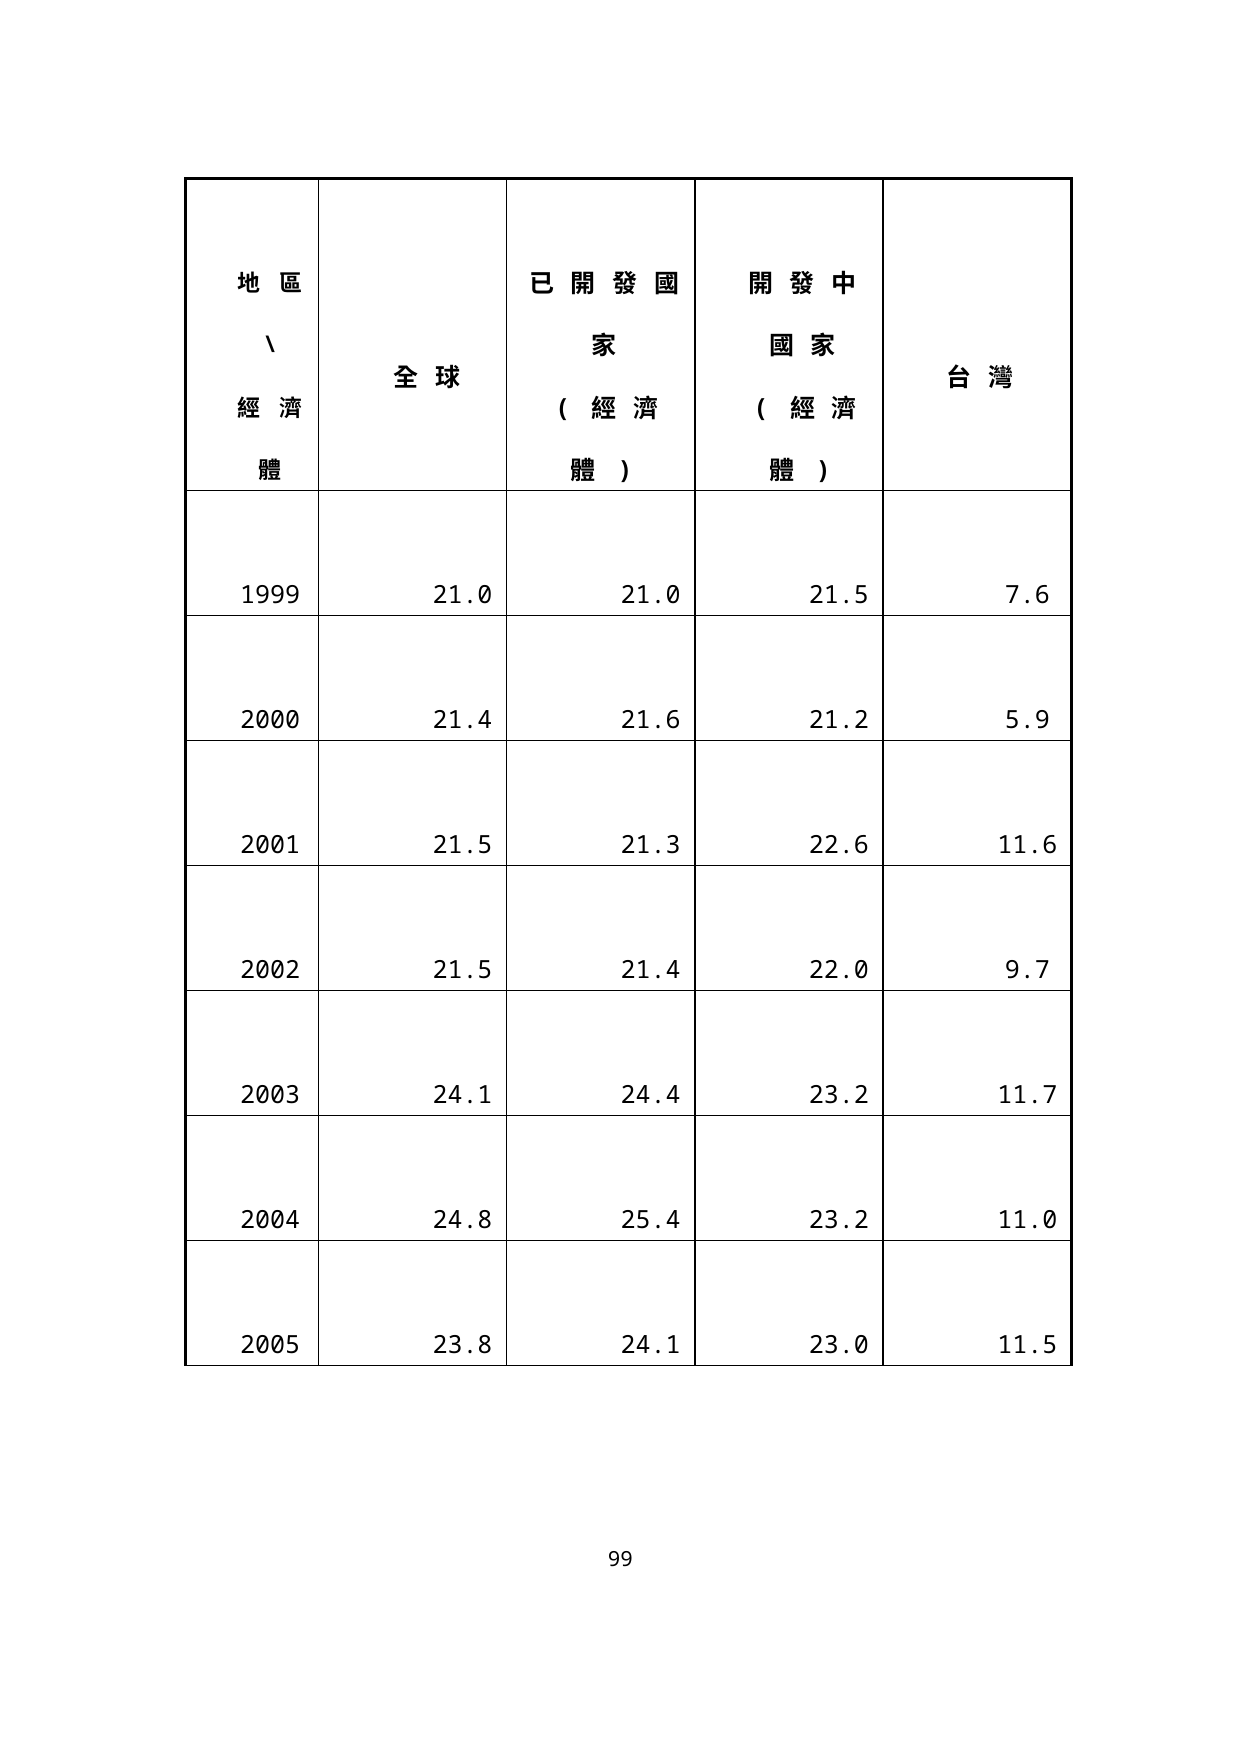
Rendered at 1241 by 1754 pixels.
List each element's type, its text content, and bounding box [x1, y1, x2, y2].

table_cell 1999 [187, 491, 318, 615]
table_cell 23.2 [696, 1116, 882, 1240]
table_cell 7.6 [884, 491, 1070, 615]
table_cell 21.3 [507, 741, 694, 865]
table_cell 2003 [187, 991, 318, 1115]
table_cell 22.6 [696, 741, 882, 865]
table_cell 5.9 [884, 616, 1070, 740]
table_cell 21.0 [319, 491, 506, 615]
table_cell 21.2 [696, 616, 882, 740]
table_cell 21.4 [319, 616, 506, 740]
table_cell 21.6 [507, 616, 694, 740]
table_header 台灣 [884, 180, 1070, 490]
table_cell 24.1 [507, 1241, 694, 1365]
table_cell 21.4 [507, 866, 694, 990]
table_cell 21.5 [696, 491, 882, 615]
table_cell 21.5 [319, 741, 506, 865]
table_cell 2001 [187, 741, 318, 865]
table_cell 2000 [187, 616, 318, 740]
table_header 全球 [319, 180, 506, 490]
table_cell 11.0 [884, 1116, 1070, 1240]
table_cell 11.7 [884, 991, 1070, 1115]
table_cell 24.4 [507, 991, 694, 1115]
table_header 已開發國家 (經濟體) [507, 180, 694, 490]
table_cell 9.7 [884, 866, 1070, 990]
table_cell 24.8 [319, 1116, 506, 1240]
table_cell 11.6 [884, 741, 1070, 865]
table_cell 21.0 [507, 491, 694, 615]
table_header 地區\ 經濟體 [187, 180, 318, 490]
table_cell 23.0 [696, 1241, 882, 1365]
table_cell 21.5 [319, 866, 506, 990]
table_cell 24.1 [319, 991, 506, 1115]
table_cell 2002 [187, 866, 318, 990]
table_header 開發中國家 (經濟體) [696, 180, 882, 490]
table_cell 22.0 [696, 866, 882, 990]
table_cell 23.8 [319, 1241, 506, 1365]
table_cell 23.2 [696, 991, 882, 1115]
table_cell 2005 [187, 1241, 318, 1365]
table_cell 2004 [187, 1116, 318, 1240]
table_cell 11.5 [884, 1241, 1070, 1365]
table_cell 25.4 [507, 1116, 694, 1240]
